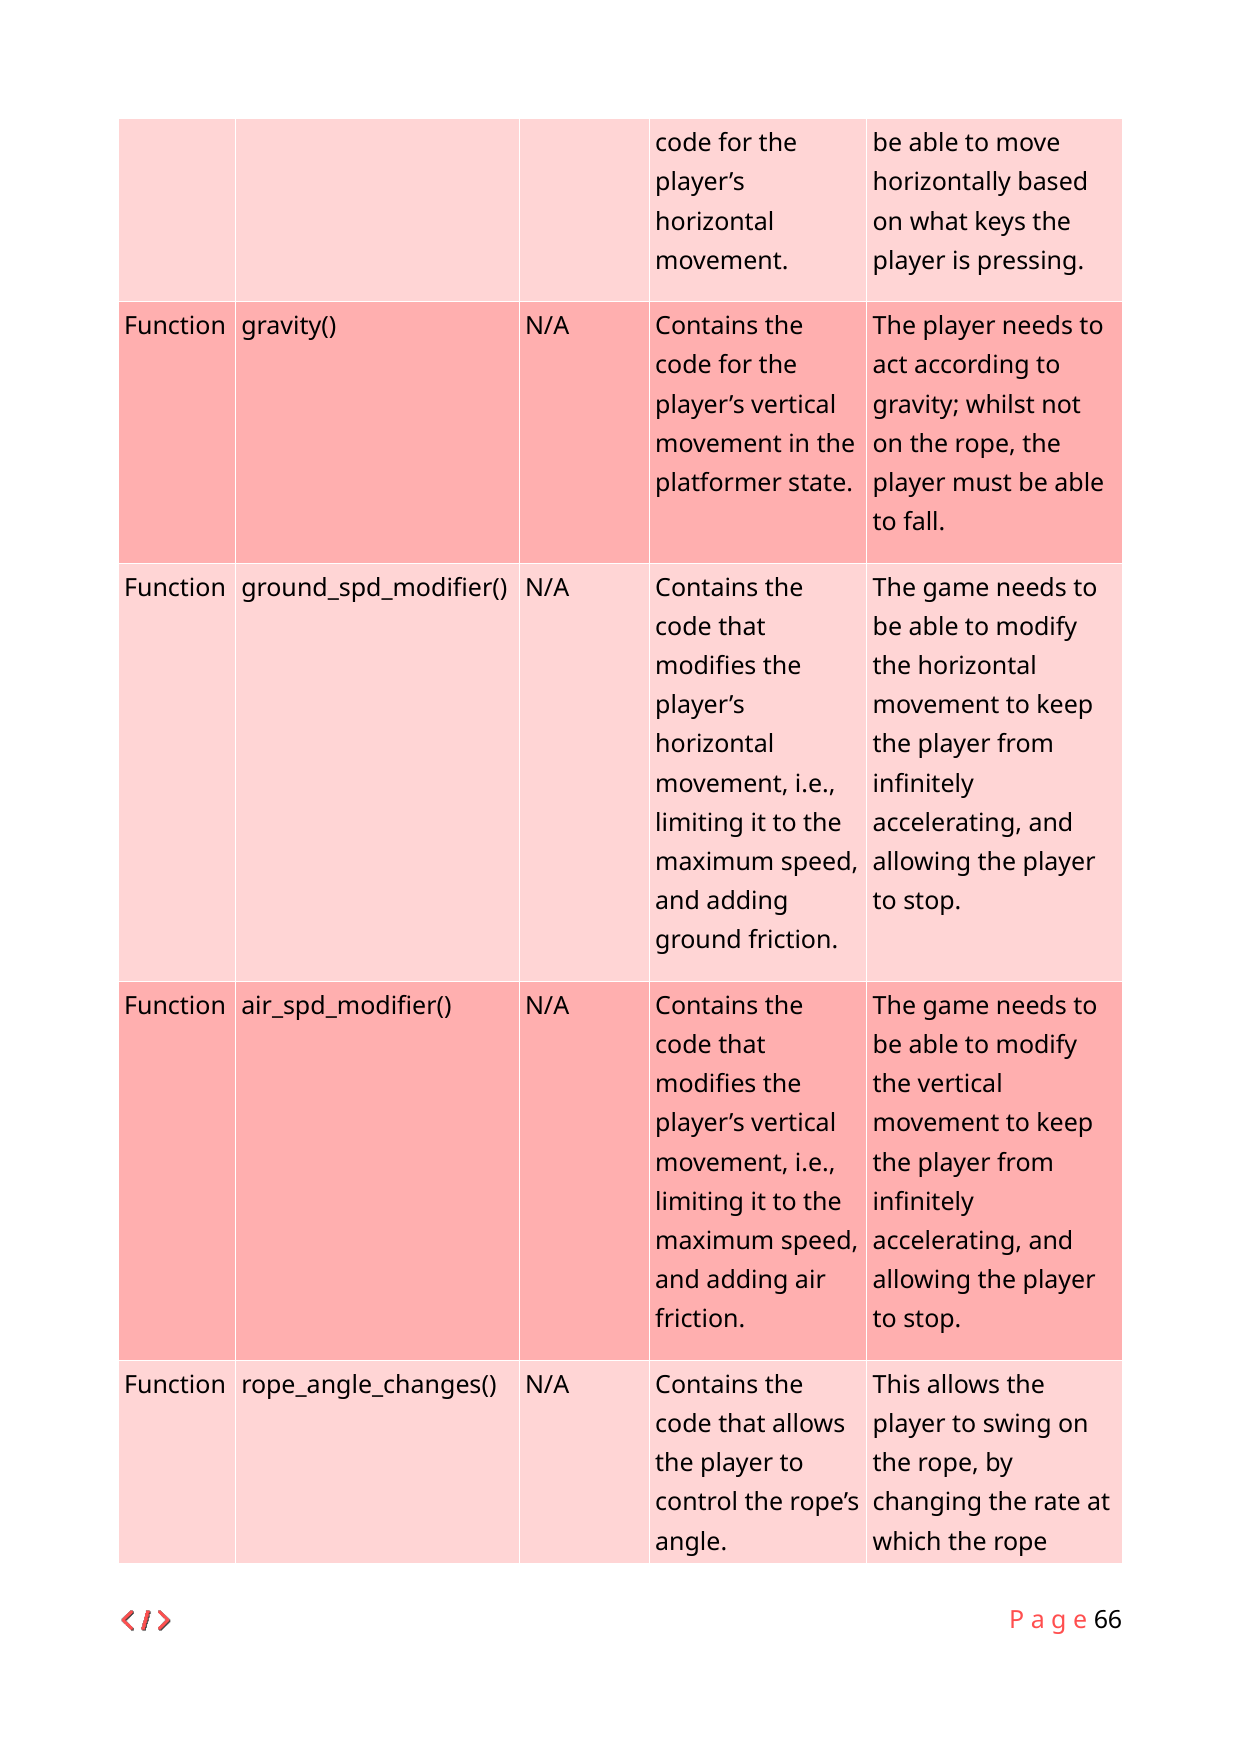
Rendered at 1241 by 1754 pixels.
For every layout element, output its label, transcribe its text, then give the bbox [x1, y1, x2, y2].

table_cell [236, 119, 519, 301]
table_cell [520, 119, 649, 301]
picture [116, 1591, 175, 1649]
table_cell air_spd_modifier() [236, 982, 519, 1360]
table_cell Contains the code for the player’s vertical movement in the platformer state. [650, 302, 866, 563]
table_cell N/A [520, 302, 649, 563]
table_cell N/A [520, 1361, 649, 1563]
table_cell Contains the code that modifies the player’s vertical movement, i.e., limiting it to the maximum speed, and adding air friction. [650, 982, 866, 1360]
table_cell Function [119, 1361, 235, 1563]
table_cell code for the player’s horizontal movement. [650, 119, 866, 301]
table_cell [119, 119, 235, 301]
table_cell N/A [520, 982, 649, 1360]
table_cell ground_spd_modifier() [236, 564, 519, 981]
table_cell The player needs to act according to gravity; whilst not on the rope, the player must be able to fall. [867, 302, 1122, 563]
table_cell The game needs to be able to modify the horizontal movement to keep the player from infinitely accelerating, and allowing the player to stop. [867, 564, 1122, 981]
table_cell This allows the player to swing on the rope, by changing the rate at which the rope [867, 1361, 1122, 1563]
table_cell Contains the code that modifies the player’s horizontal movement, i.e., limiting it to the maximum speed, and adding ground friction. [650, 564, 866, 981]
table_cell Function [119, 302, 235, 563]
table_cell rope_angle_changes() [236, 1361, 519, 1563]
table_cell The game needs to be able to modify the vertical movement to keep the player from infinitely accelerating, and allowing the player to stop. [867, 982, 1122, 1360]
table_cell gravity() [236, 302, 519, 563]
table_cell N/A [520, 564, 649, 981]
table_cell Function [119, 564, 235, 981]
table_cell Function [119, 982, 235, 1360]
table_cell Contains the code that allows the player to control the rope’s angle. [650, 1361, 866, 1563]
table_cell be able to move horizontally based on what keys the player is pressing. [867, 119, 1122, 301]
